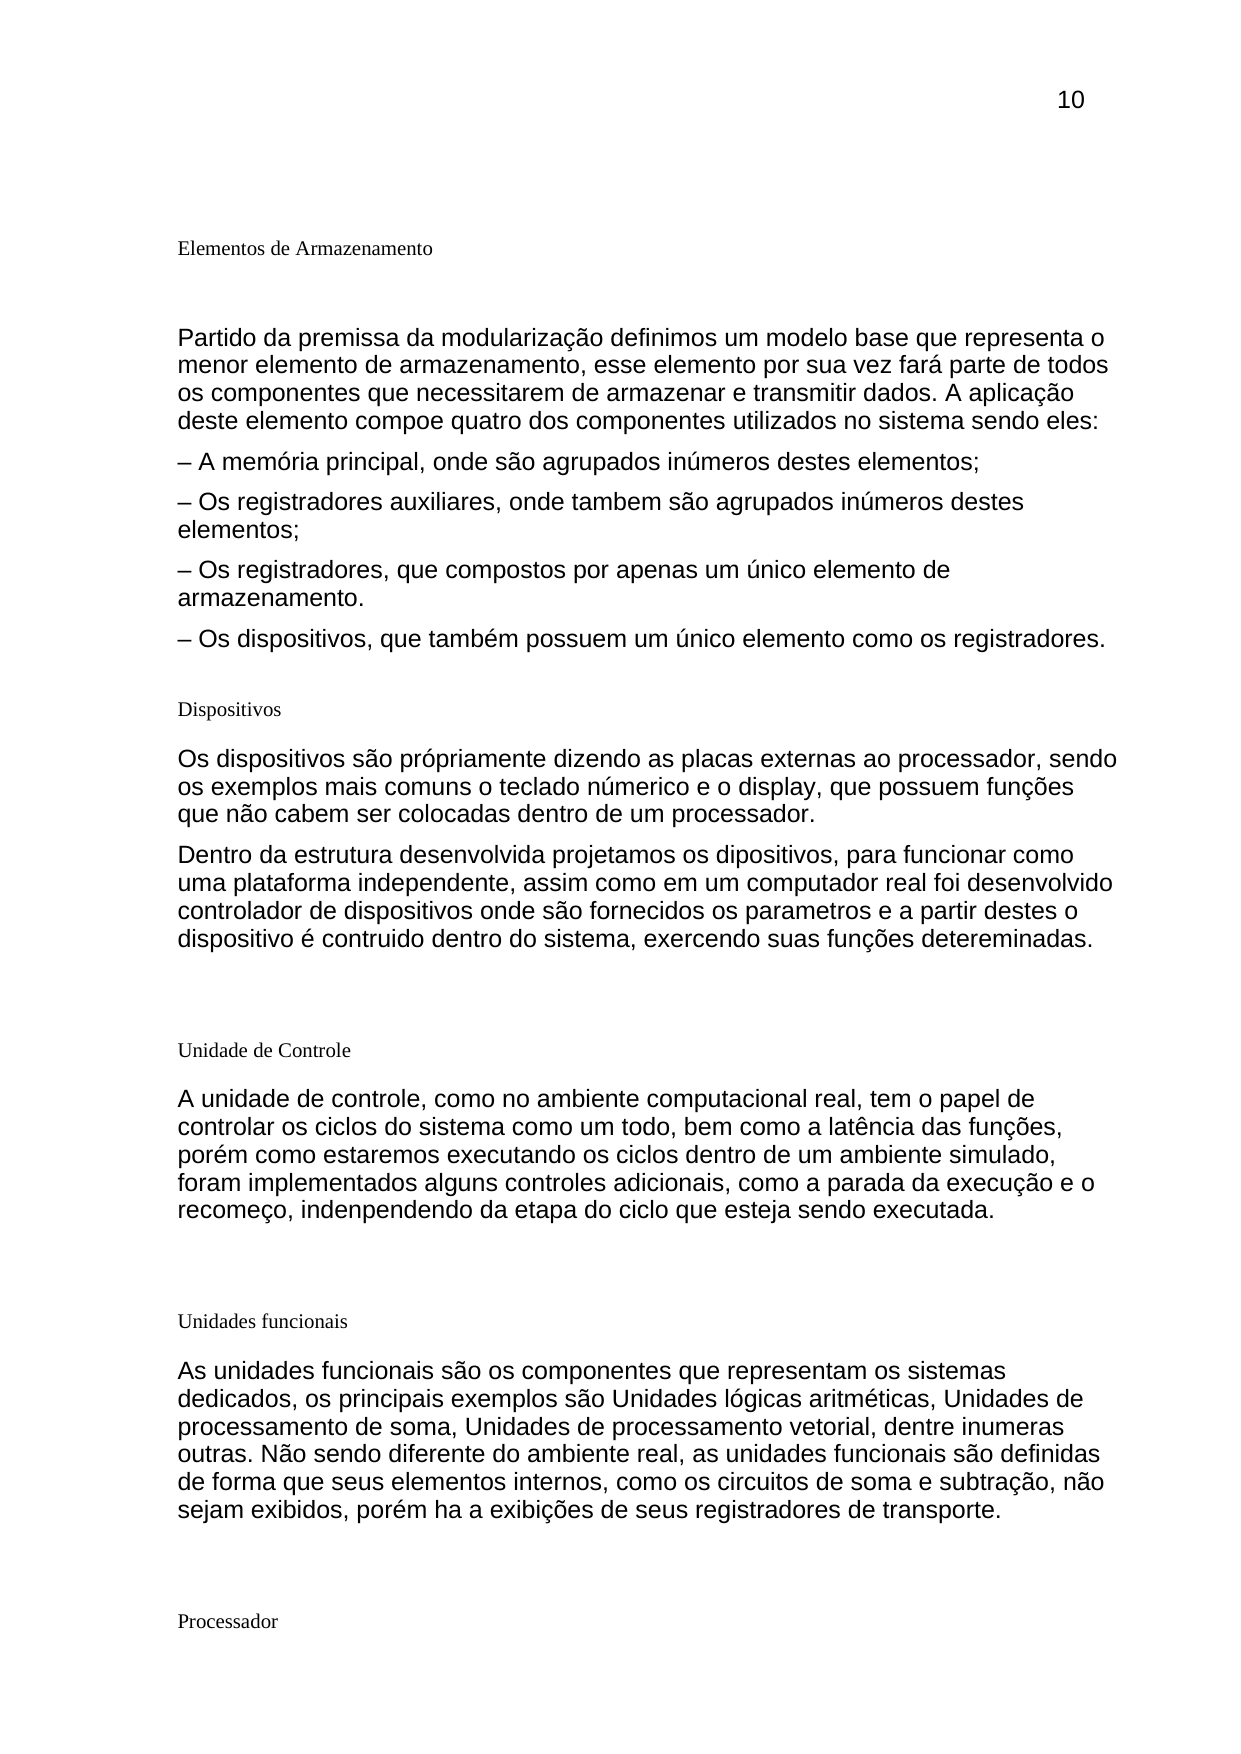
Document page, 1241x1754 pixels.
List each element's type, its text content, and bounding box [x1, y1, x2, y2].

subtitle Unidades funcionais [177, 1310, 1122, 1333]
subtitle Dispositivos [177, 698, 1122, 721]
subtitle Processador [177, 1610, 1122, 1633]
text A unidade de controle, como no ambiente computacional real, tem o papel de controlar os ciclos do sistema como um todo, bem como a latência das funções, porém como estaremos executando os ciclos dentro de um ambiente simulado, foram implementados alguns controles adicionais, como a parada da execução e o recomeço, indenpendendo da etapa do ciclo que esteja sendo executada. [177, 1084, 1122, 1224]
text – A memória principal, onde são agrupados inúmeros destes elementos; [177, 447, 1122, 475]
subtitle Unidade de Controle [177, 1038, 1122, 1062]
text – Os registradores, que compostos por apenas um único elemento de armazenamento. [177, 556, 1122, 612]
text – Os dispositivos, que também possuem um único elemento como os registradores. [177, 624, 1122, 652]
text Dentro da estrutura desenvolvida projetamos os dipositivos, para funcionar como uma plataforma independente, assim como em um computador real foi desenvolvido controlador de dispositivos onde são fornecidos os parametros e a partir destes o dispositivo é contruido dentro do sistema, exercendo suas funções detereminadas. [177, 841, 1122, 952]
subtitle Elementos de Armazenamento [177, 237, 1122, 260]
text As unidades funcionais são os componentes que representam os sistemas dedicados, os principais exemplos são Unidades lógicas aritméticas, Unidades de processamento de soma, Unidades de processamento vetorial, dentre inumeras outras. Não sendo diferente do ambiente real, as unidades funcionais são definidas de forma que seus elementos internos, como os circuitos de soma e subtração, não sejam exibidos, porém ha a exibições de seus registradores de transporte. [177, 1356, 1122, 1524]
text – Os registradores auxiliares, onde tambem são agrupados inúmeros destes elementos; [177, 488, 1122, 544]
text Partido da premissa da modularização definimos um modelo base que representa o menor elemento de armazenamento, esse elemento por sua vez fará parte de todos os componentes que necessitarem de armazenar e transmitir dados. A aplicação deste elemento compoe quatro dos componentes utilizados no sistema sendo eles: [177, 323, 1122, 435]
text Os dispositivos são própriamente dizendo as placas externas ao processador, sendo os exemplos mais comuns o teclado númerico e o display, que possuem funções que não cabem ser colocadas dentro de um processador. [177, 744, 1122, 828]
